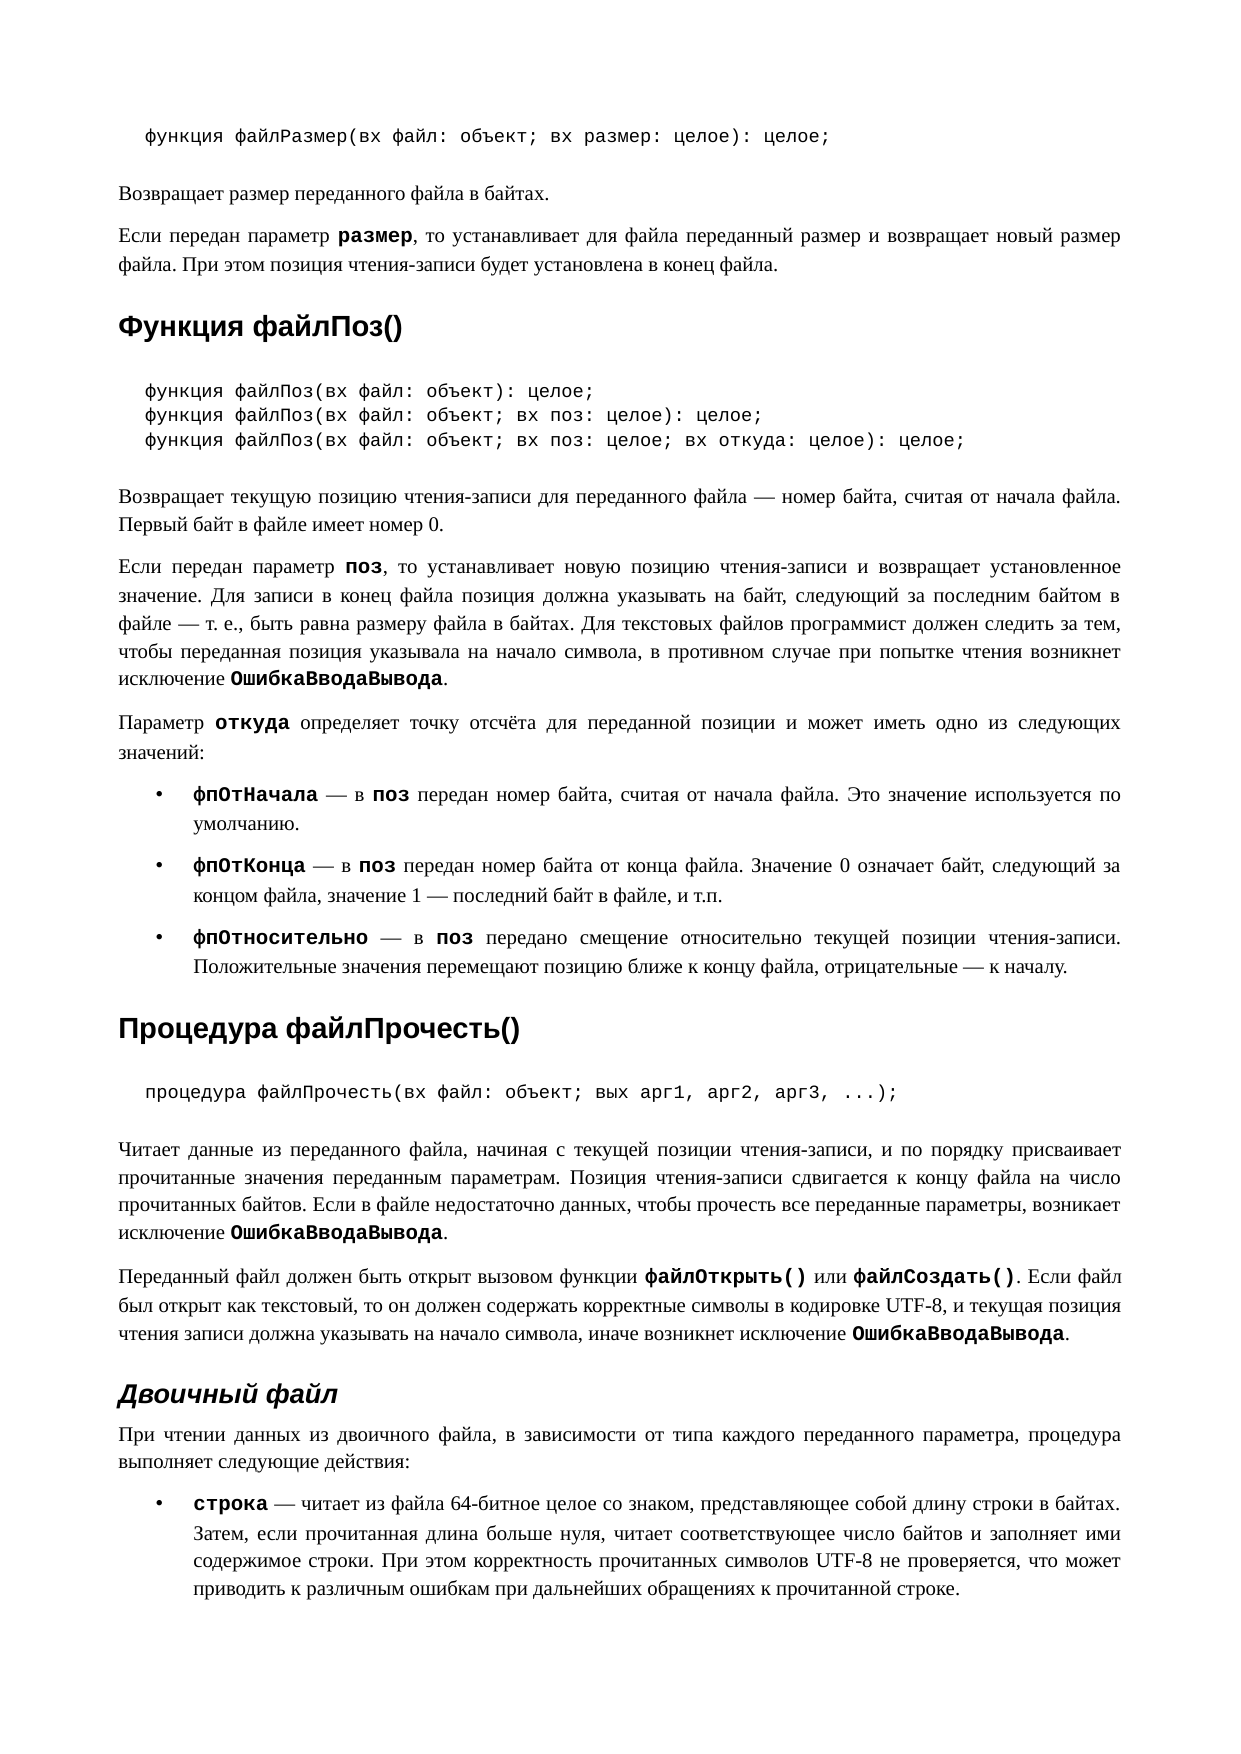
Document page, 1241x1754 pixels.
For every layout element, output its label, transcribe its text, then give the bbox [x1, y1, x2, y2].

list фпОтНачала — в поз передан номер байта, считая от начала файла. Это значение используется по умолчанию. [156, 782, 1122, 835]
text Параметр откуда определяет точку отсчёта для переданной позиции и может иметь одно из следующих значений: [118, 710, 1122, 764]
text функция файлПоз(вх файл: объект; вх поз: целое; вх откуда: целое): целое; [136, 422, 1104, 461]
text Возвращает текущую позицию чтения-записи для переданного файла — номер байта, считая от начала файла. Первый байт в файле имеет номер 0. [118, 484, 1122, 536]
subtitle Процедура файлПрочесть() [118, 1011, 1122, 1044]
list строка — читает из файла 64-битное целое со знаком, представляющее собой длину строки в байтах. Затем, если прочитанная длина больше нуля, читает соответствующее число байтов и заполняет ими содержимое строки. При этом корректность прочитанных символов UTF-8 не проверяется, что может приводить к различным ошибкам при дальнейших обращениях к прочитанной строке. [156, 1491, 1122, 1600]
text функция файлРазмер(вх файл: объект; вх размер: целое): целое; [136, 118, 1104, 157]
text Читает данные из переданного файла, начиная с текущей позиции чтения-записи, и по порядку присваивает прочитанные значения переданным параметрам. Позиция чтения-записи сдвигается к концу файла на число прочитанных байтов. Если в файле недостаточно данных, чтобы прочесть все переданные параметры, возникает исключение ОшибкаВводаВывода. [118, 1137, 1122, 1246]
text Если передан параметр размер, то устанавливает для файла переданный размер и возвращает новый размер файла. При этом позиция чтения-записи будет установлена в конец файла. [118, 223, 1122, 276]
text процедура файлПрочесть(вх файл: объект; вых арг1, арг2, арг3, ...); [136, 1074, 1104, 1113]
text При чтении данных из двоичного файла, в зависимости от типа каждого переданного параметра, процедура выполняет следующие действия: [118, 1421, 1122, 1473]
text функция файлПоз(вх файл: объект): целое; [136, 373, 1104, 397]
text Если передан параметр поз, то устанавливает новую позицию чтения-записи и возвращает установленное значение. Для записи в конец файла позиция должна указывать на байт, следующий за последним байтом в файле — т. е., быть равна размеру файла в байтах. Для текстовых файлов программист должен следить за тем, чтобы переданная позиция указывала на начало символа, в противном случае при попытке чтения возникнет исключение ОшибкаВводаВывода. [118, 554, 1122, 692]
subtitle Функция файлПоз() [118, 309, 1122, 343]
text Переданный файл должен быть открыт вызовом функции файлОткрыть() или файлСоздать(). Если файл был открыт как текстовый, то он должен содержать корректные символы в кодировке UTF-8, и текущая позиция чтения записи должна указывать на начало символа, иначе возникнет исключение ОшибкаВводаВывода. [118, 1264, 1122, 1347]
text функция файлПоз(вх файл: объект; вх поз: целое): целое; [136, 397, 1104, 422]
list фпОтКонца — в поз передан номер байта от конца файла. Значение 0 означает байт, следующий за концом файла, значение 1 — последний байт в файле, и т.п. [156, 853, 1122, 907]
list фпОтносительно — в поз передано смещение относительно текущей позиции чтения-записи. Положительные значения перемещают позицию ближе к концу файла, отрицательные — к началу. [156, 925, 1122, 978]
text Возвращает размер переданного файла в байтах. [118, 181, 1122, 205]
subtitle Двоичный файл [118, 1378, 1122, 1409]
